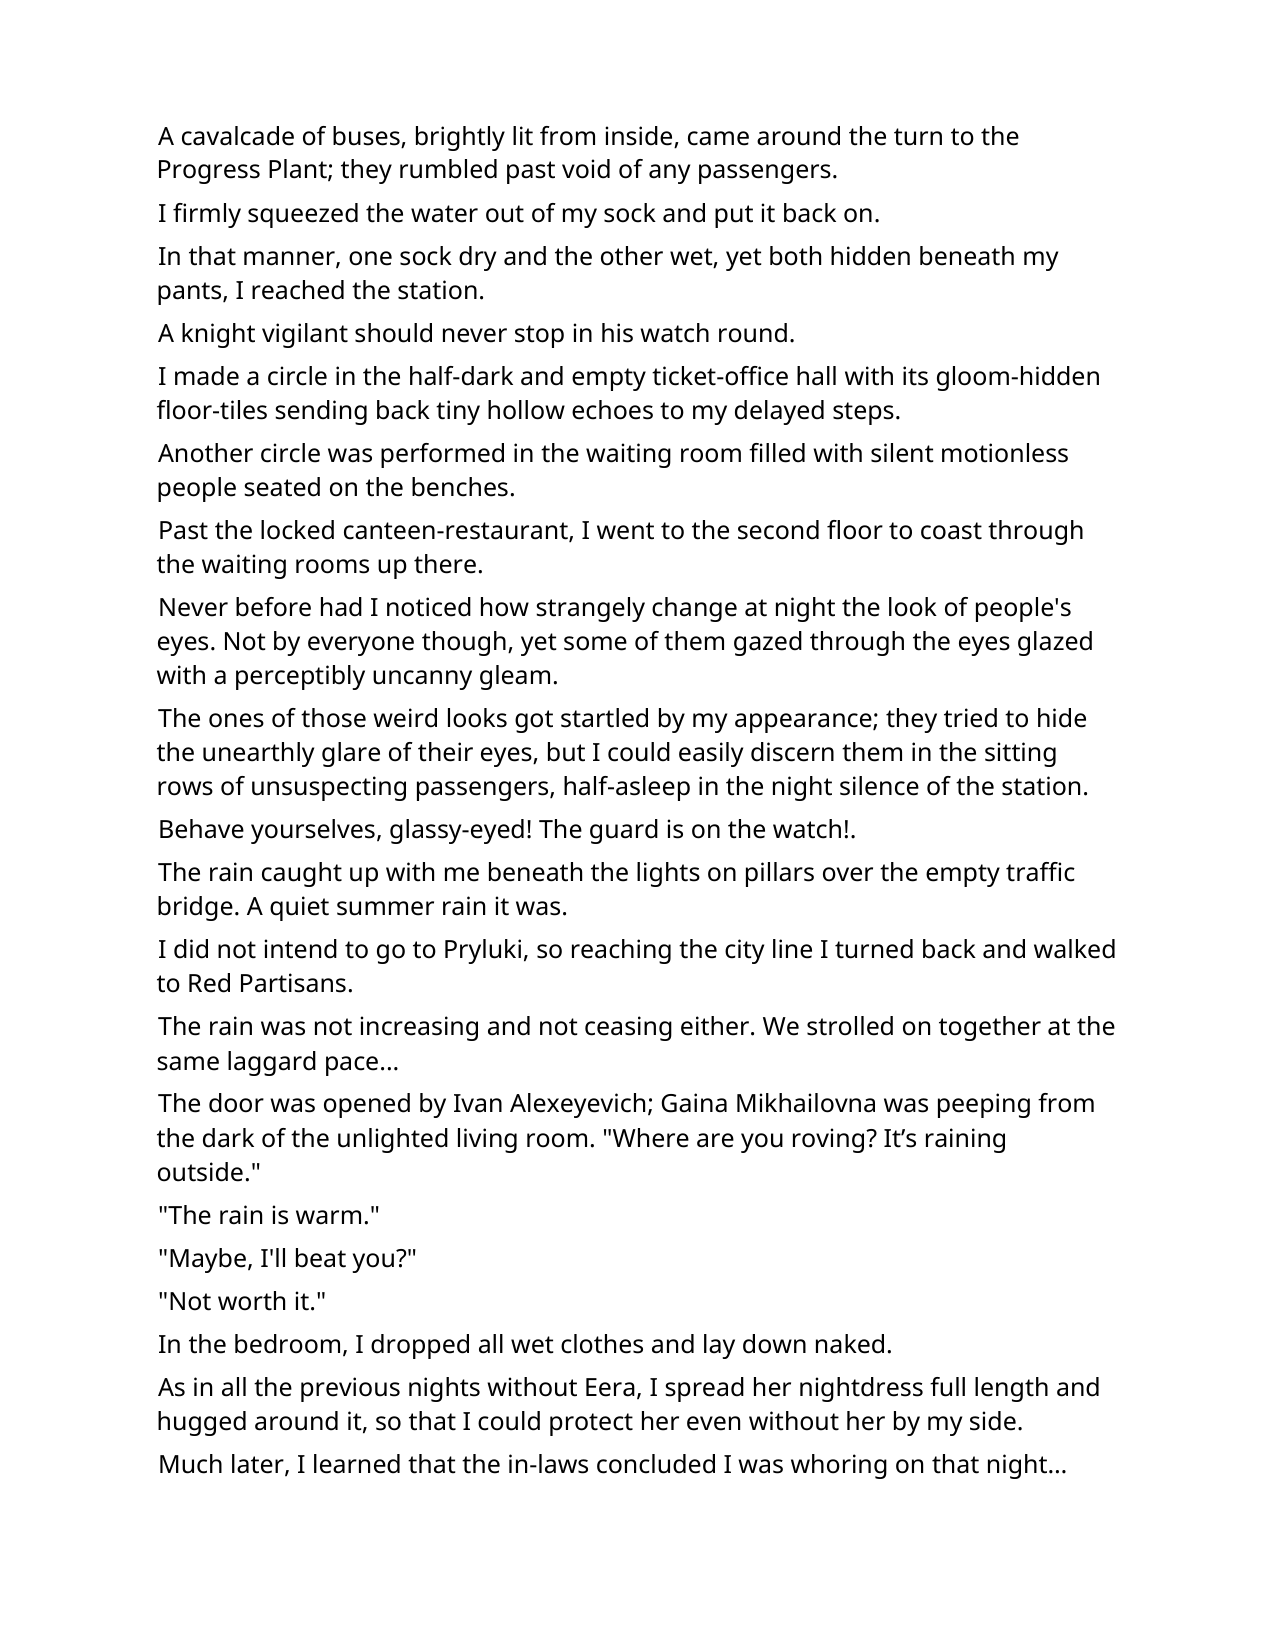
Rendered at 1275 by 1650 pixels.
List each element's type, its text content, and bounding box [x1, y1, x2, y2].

text "Maybe, I'll beat you?" [156, 1240, 1118, 1274]
text I made a circle in the half-dark and empty ticket-office hall with its gloom-hidden floor-tiles sending back tiny hollow echoes to my delayed steps. [156, 358, 1118, 426]
text In the bedroom, I dropped all wet clothes and lay down naked. [156, 1326, 1118, 1360]
text "The rain is warm." [156, 1197, 1118, 1231]
text The ones of those weird looks got startled by my appearance; they tried to hide the unearthly glare of their eyes, but I could easily discern them in the sitting rows of unsuspecting passengers, half-asleep in the night silence of the station. [156, 701, 1118, 803]
text "Not worth it." [156, 1283, 1118, 1317]
text In that manner, one sock dry and the other wet, yet both hidden beneath my pants, I reached the station. [156, 238, 1118, 306]
text Much later, I learned that the in-laws concluded I was whoring on that night… [156, 1446, 1118, 1481]
text Another circle was performed in the waiting room filled with silent motionless people seated on the benches. [156, 435, 1118, 503]
text A knight vigilant should never stop in his watch round. [156, 315, 1118, 349]
text Past the locked canteen-restaurant, I went to the second floor to coast through the waiting rooms up there. [156, 512, 1118, 581]
text I firmly squeezed the water out of my sock and put it back on. [156, 195, 1118, 229]
text As in all the previous nights without Eera, I spread her nightdress full length and hugged around it, so that I could protect her even without her by my side. [156, 1369, 1118, 1437]
text I did not intend to go to Pryluki, so reaching the city line I turned back and walked to Red Partisans. [156, 932, 1118, 1000]
text The rain caught up with me beneath the lights on pillars over the empty traffic bridge. A quiet summer rain it was. [156, 855, 1118, 923]
text The door was opened by Ivan Alexeyevich; Gaina Mikhailovna was peeping from the dark of the unlighted living room. "Where are you roving? It’s raining outside." [156, 1086, 1118, 1188]
text Behave yourselves, glassy-eyed! The guard is on the watch!. [156, 812, 1118, 846]
text The rain was not increasing and not ceasing either. We strolled on together at the same laggard pace... [156, 1009, 1118, 1077]
text Never before had I noticed how strangely change at night the look of people's eyes. Not by everyone though, yet some of them gazed through the eyes glazed with a perceptibly uncanny gleam. [156, 589, 1118, 692]
text A cavalcade of buses, brightly lit from inside, came around the turn to the Progress Plant; they rumbled past void of any passengers. [156, 118, 1118, 186]
